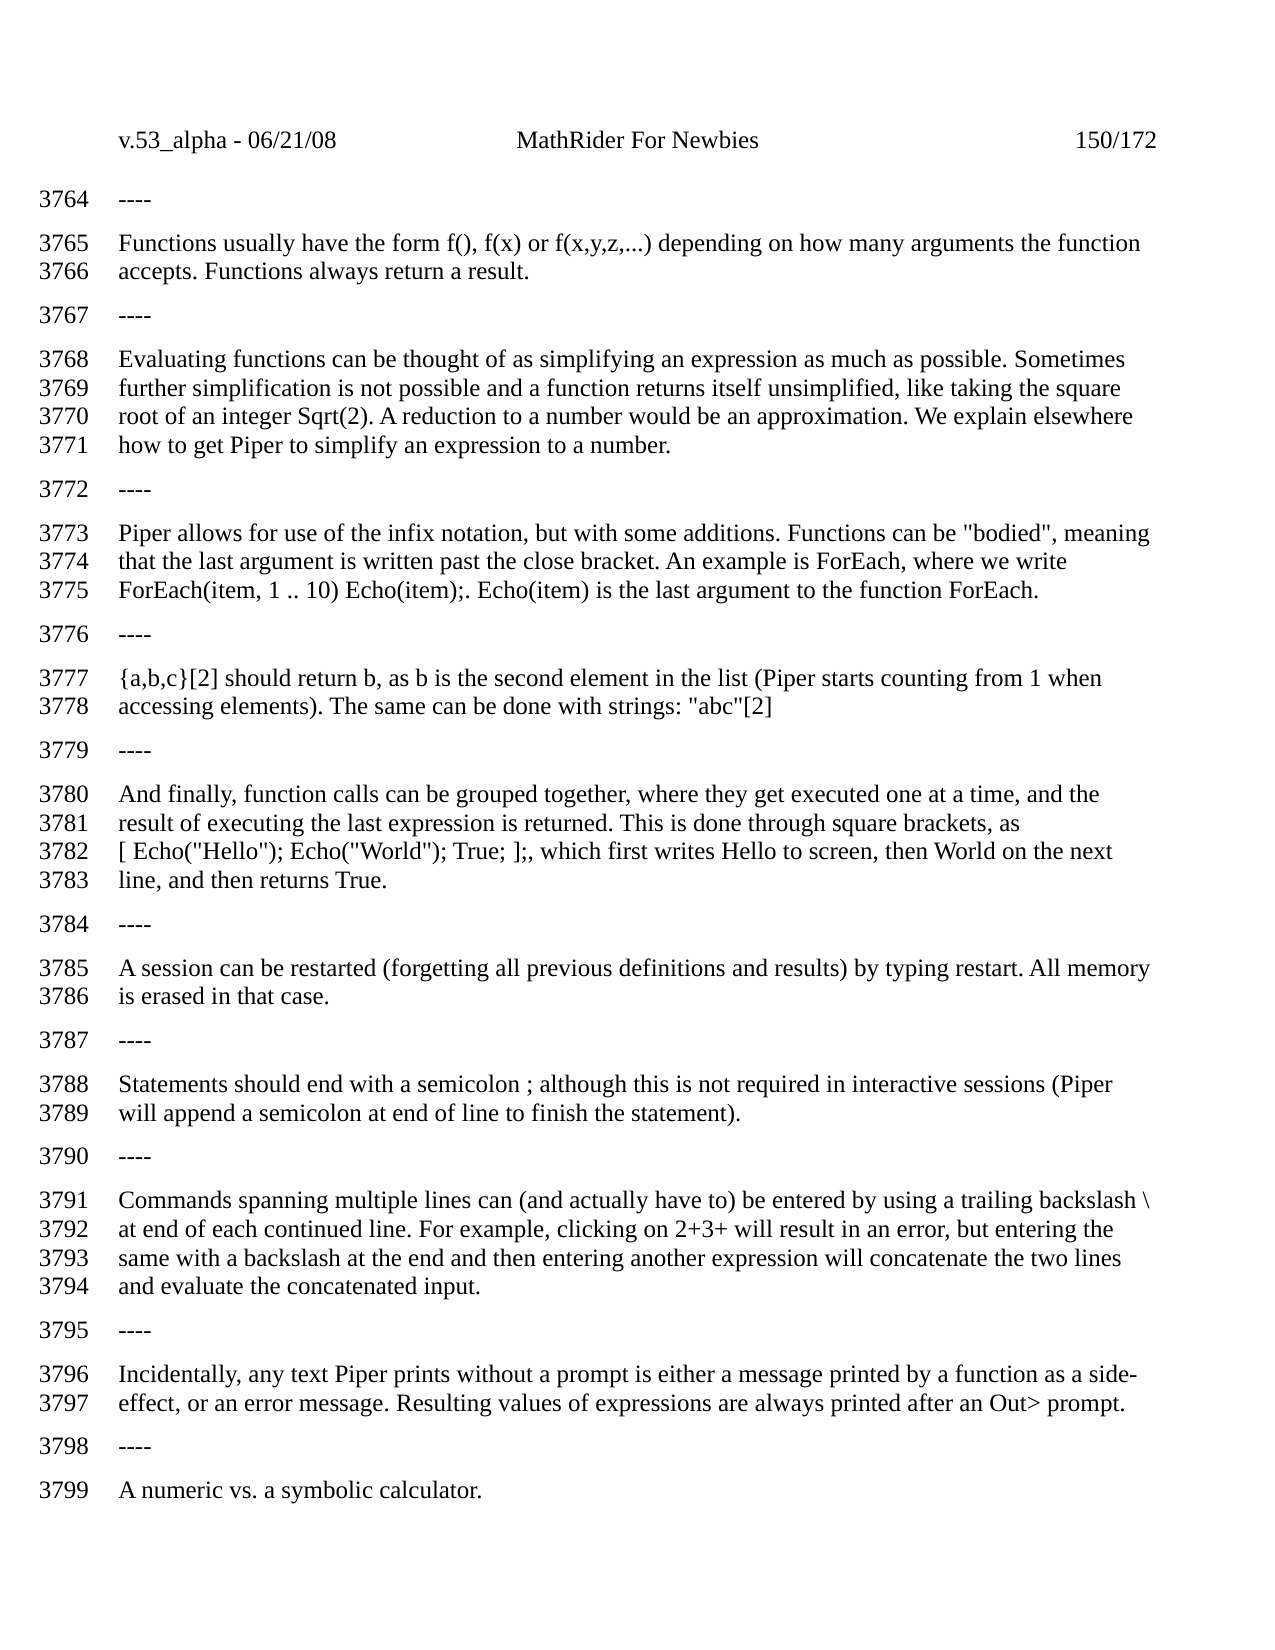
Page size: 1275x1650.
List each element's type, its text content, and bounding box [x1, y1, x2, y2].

text {a,b,c}[2] should return b, as b is the second element in the list (Piper starts counting from 1 when accessing elements). The same can be done with strings: "abc"[2] [118, 663, 1157, 720]
text ---- [118, 1141, 1157, 1170]
text Evaluating functions can be thought of as simplifying an expression as much as possible. Sometimes further simplification is not possible and a function returns itself unsimplified, like taking the square root of an integer Sqrt(2). A reduction to a number would be an approximation. We explain elsewhere how to get Piper to simplify an expression to a number. [118, 344, 1157, 459]
text ---- [118, 1025, 1157, 1054]
text A session can be restarted (forgetting all previous definitions and results) by typing restart. All memory is erased in that case. [118, 953, 1157, 1010]
text Commands spanning multiple lines can (and actually have to) be entered by using a trailing backslash \ at end of each continued line. For example, clicking on 2+3+ will result in an error, but entering the same with a backslash at the end and then entering another expression will concatenate the two lines and evaluate the concatenated input. [118, 1185, 1157, 1300]
text Incidentally, any text Piper prints without a prompt is either a message printed by a function as a side-effect, or an error message. Resulting values of expressions are always printed after an Out> prompt. [118, 1359, 1157, 1416]
text Piper allows for use of the infix notation, but with some additions. Functions can be "bodied", meaning that the last argument is written past the close bracket. An example is ForEach, where we write ForEach(item, 1 .. 10) Echo(item);. Echo(item) is the last argument to the function ForEach. [118, 518, 1157, 604]
text ---- [118, 1431, 1157, 1460]
text Statements should end with a semicolon ; although this is not required in interactive sessions (Piper will append a semicolon at end of line to finish the statement). [118, 1069, 1157, 1126]
text ---- [118, 735, 1157, 764]
text Functions usually have the form f(), f(x) or f(x,y,z,...) depending on how many arguments the function accepts. Functions always return a result. [118, 228, 1157, 285]
text ---- [118, 300, 1157, 329]
text ---- [118, 619, 1157, 648]
text A numeric vs. a symbolic calculator. [118, 1475, 1157, 1504]
text ---- [118, 474, 1157, 503]
text ---- [118, 184, 1157, 213]
text ---- [118, 1315, 1157, 1344]
text ---- [118, 909, 1157, 938]
text And finally, function calls can be grouped together, where they get executed one at a time, and the result of executing the last expression is returned. This is done through square brackets, as [ Echo("Hello"); Echo("World"); True; ];, which first writes Hello to screen, then World on the next line, and then returns True. [118, 779, 1157, 894]
